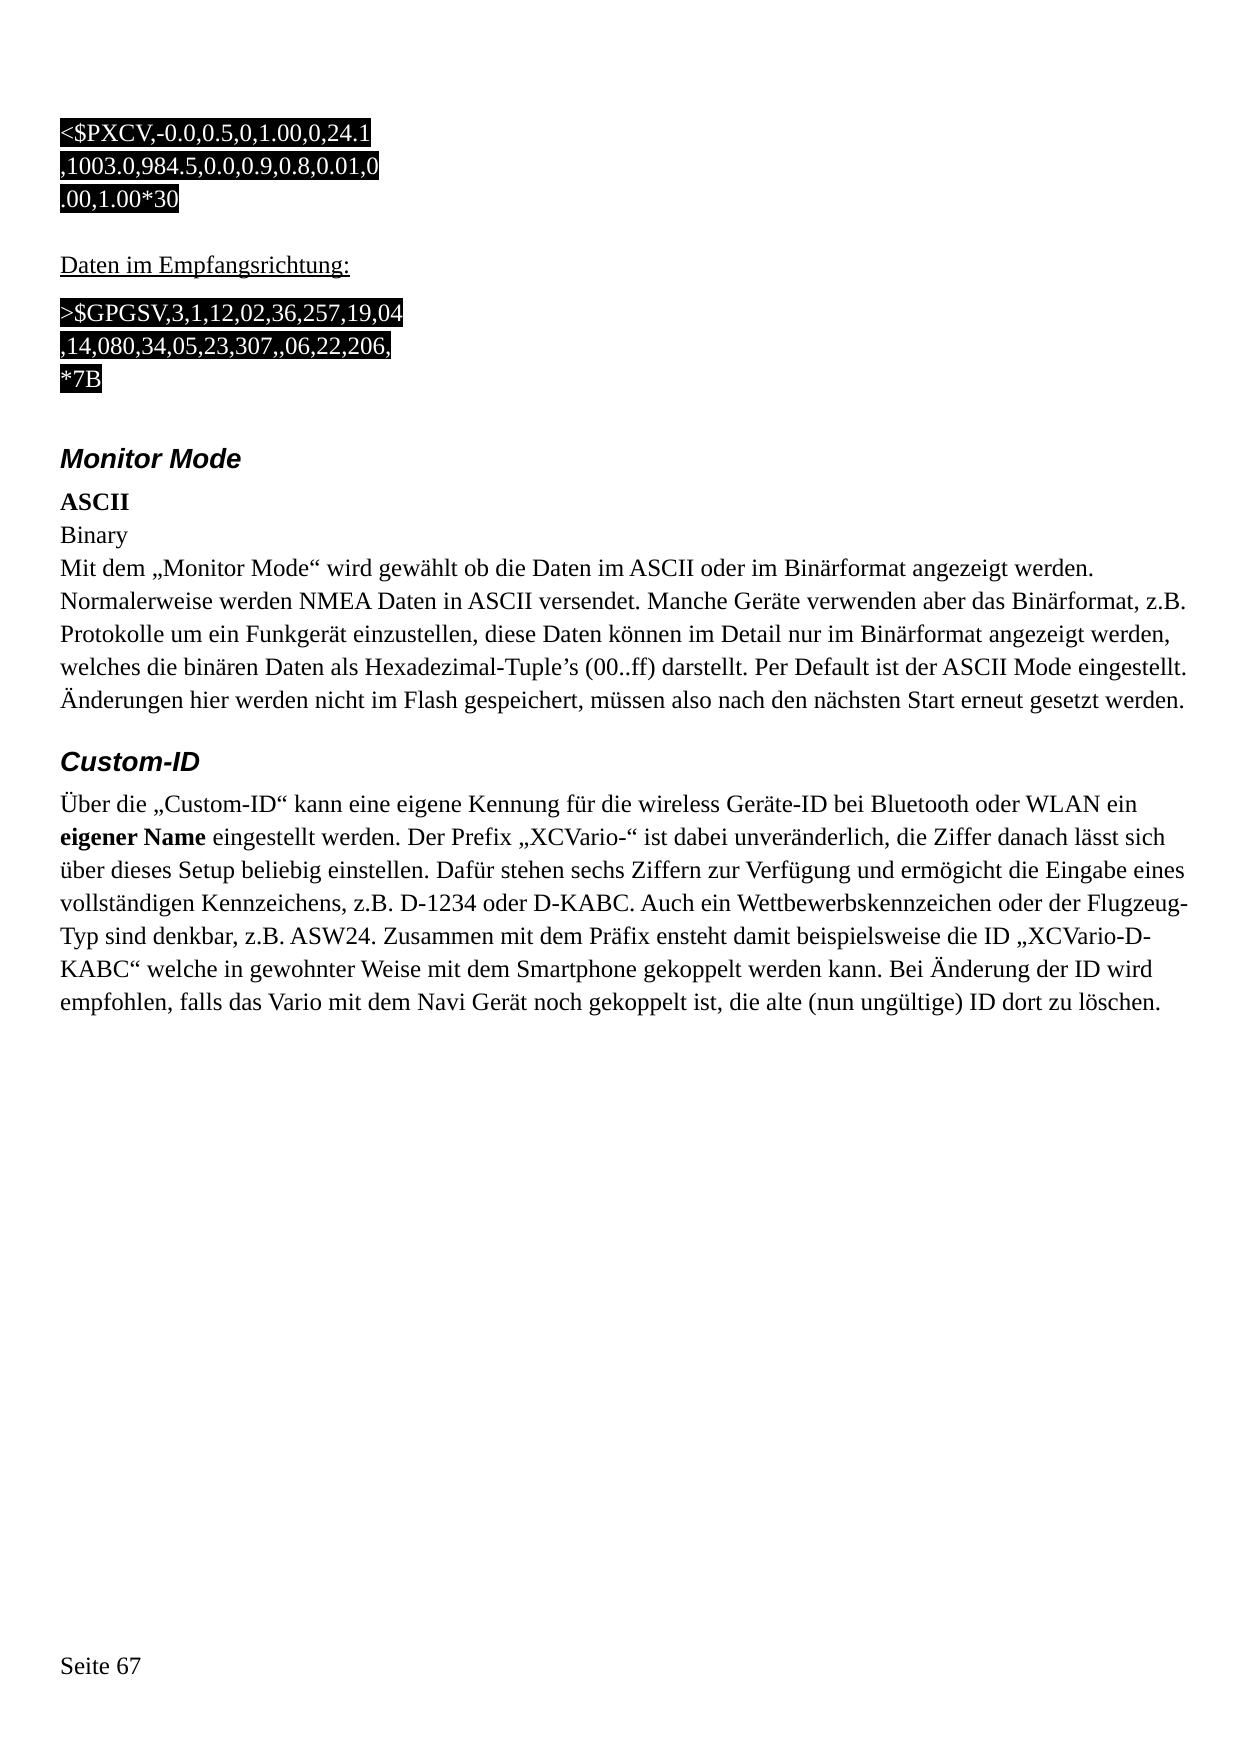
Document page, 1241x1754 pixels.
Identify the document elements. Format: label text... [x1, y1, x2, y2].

text *7B [60, 364, 1207, 426]
subtitle Monitor Mode [60, 442, 1207, 474]
text >$GPGSV,3,1,12,02,36,257,19,04 [60, 298, 1207, 327]
subtitle Custom-ID [60, 745, 1207, 777]
text Mit dem „Monitor Mode“ wird gewählt ob die Daten im ASCII oder im Binärformat angezeigt werden. Normalerweise werden NMEA Daten in ASCII versendet. Manche Geräte verwenden aber das Binärformat, z.B. Protokolle um ein Funkgerät einzustellen, diese Daten können im Detail nur im Binärformat angezeigt werden, welches die binären Daten als Hexadezimal-Tuple’s (00..ff) darstellt. Per Default ist der ASCII Mode eingestellt. Änderungen hier werden nicht im Flash gespeichert, müssen also nach den nächsten Start erneut gesetzt werden. [60, 553, 1207, 714]
text <$PXCV,-0.0,0.5,0,1.00,0,24.1 ,1003.0,984.5,0.0,0.9,0.8,0.01,0 .00,1.00*30 [60, 118, 1207, 246]
text Binary [60, 520, 1207, 548]
text ,14,080,34,05,23,307,,06,22,206, [60, 331, 1207, 359]
text ASCII [60, 487, 1207, 516]
text Daten im Empfangsrichtung: [60, 250, 1207, 279]
text Über die „Custom-ID“ kann eine eigene Kennung für die wireless Geräte-ID bei Bluetooth oder WLAN ein eigener Name eingestellt werden. Der Prefix „XCVario-“ ist dabei unveränderlich, die Ziffer danach lässt sich über dieses Setup beliebig einstellen. Dafür stehen sechs Ziffern zur Verfügung und ermögicht die Eingabe eines vollständigen Kennzeichens, z.B. D-1234 oder D-KABC. Auch ein Wettbewerbskennzeichen oder der Flugzeug-Typ sind denkbar, z.B. ASW24. Zusammen mit dem Präfix ensteht damit beispielsweise die ID „XCVario-D-KABC“ welche in gewohnter Weise mit dem Smartphone gekoppelt werden kann. Bei Änderung der ID wird empfohlen, falls das Vario mit dem Navi Gerät noch gekoppelt ist, die alte (nun ungültige) ID dort zu löschen. [60, 789, 1207, 1016]
